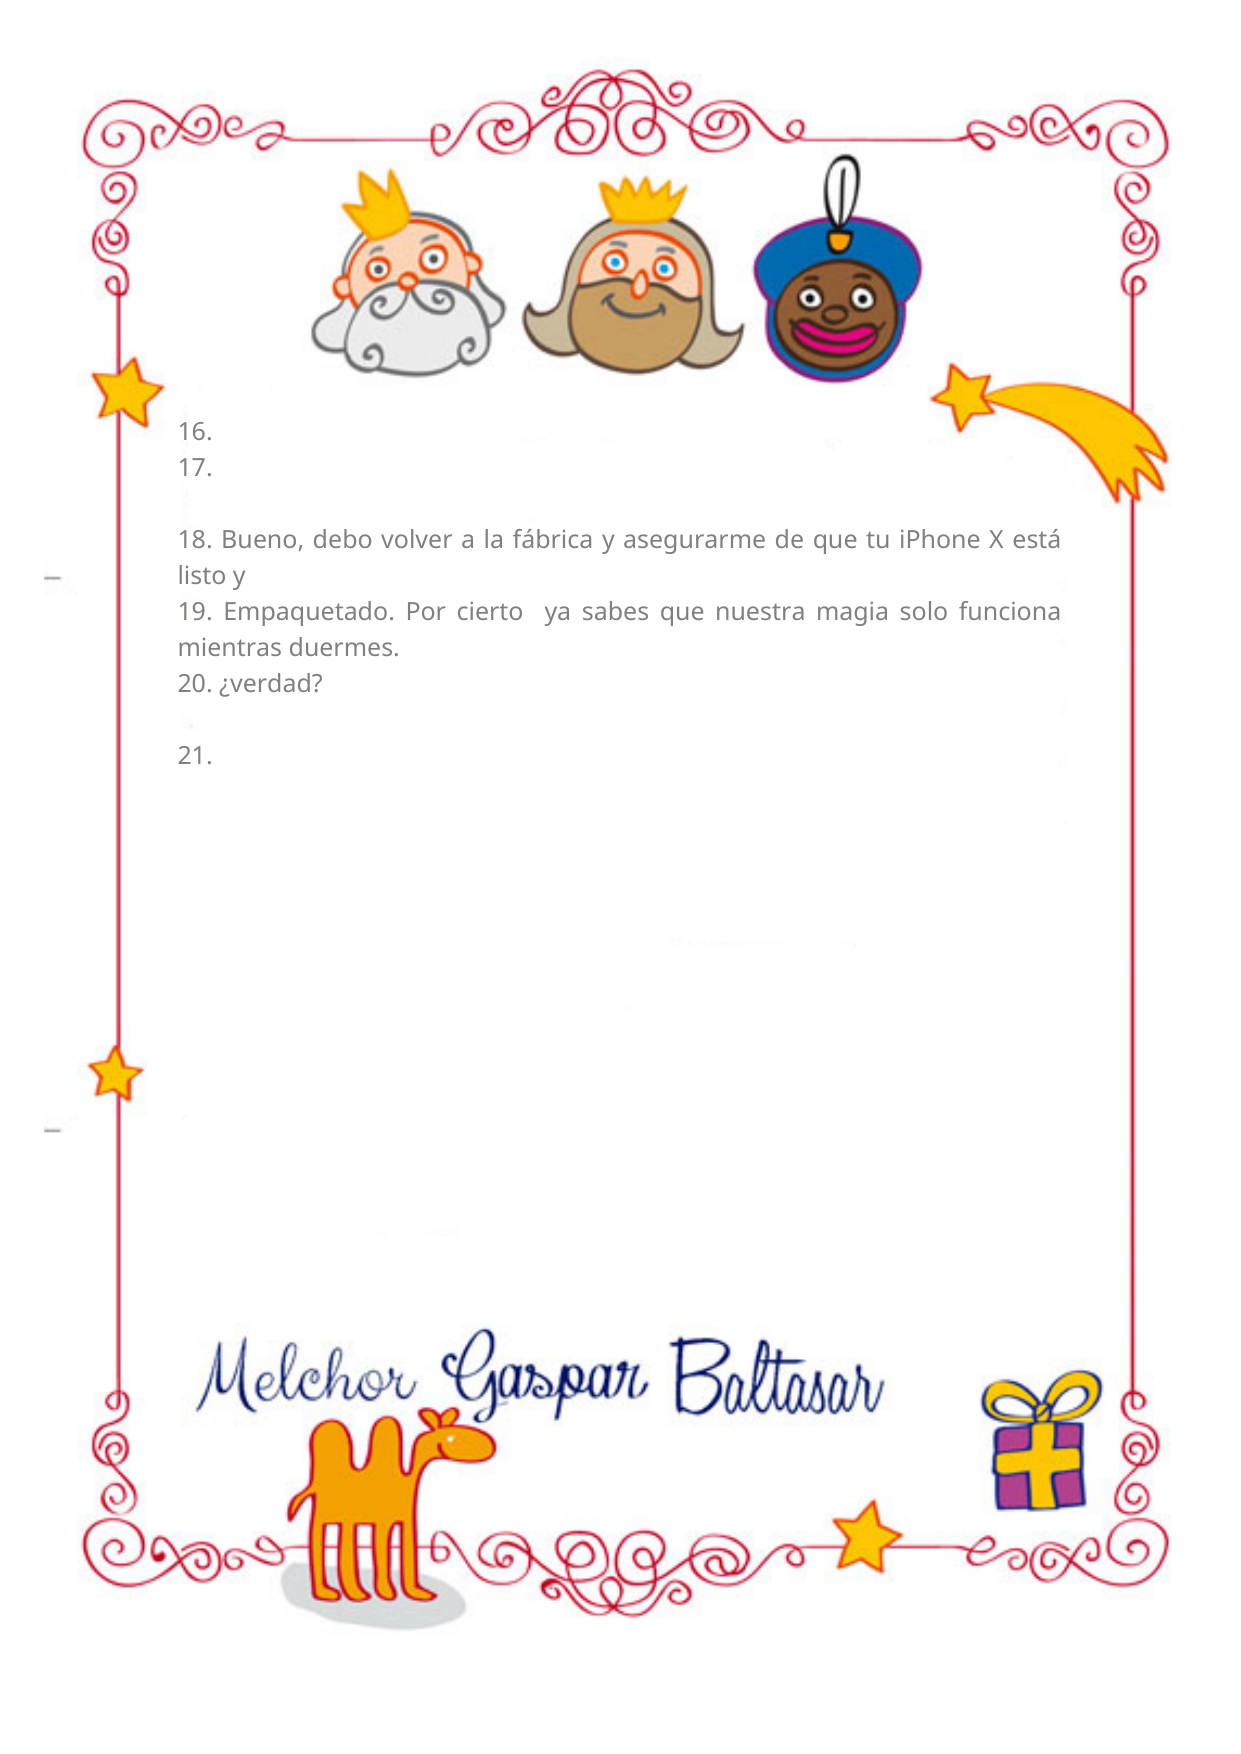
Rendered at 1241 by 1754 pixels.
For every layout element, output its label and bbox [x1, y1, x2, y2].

picture [43, 40, 1193, 1666]
